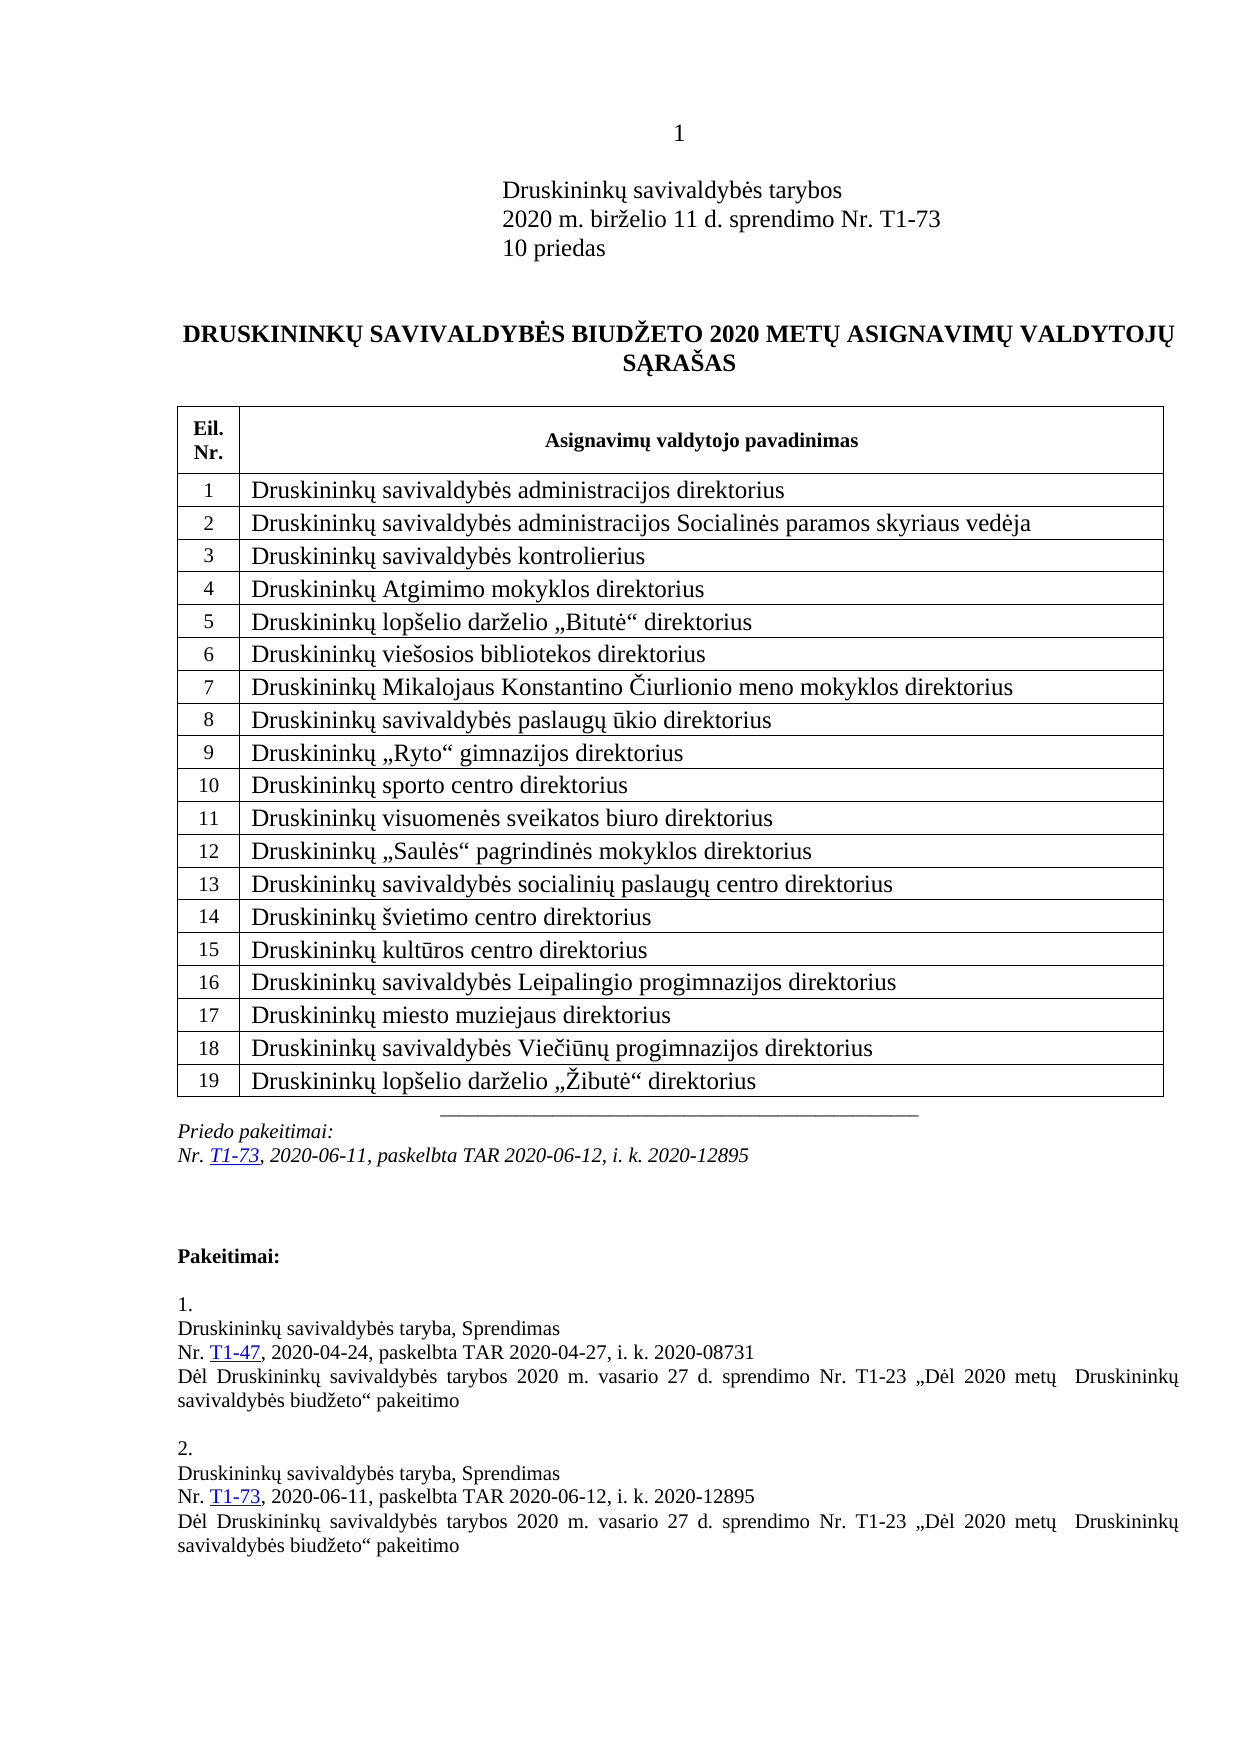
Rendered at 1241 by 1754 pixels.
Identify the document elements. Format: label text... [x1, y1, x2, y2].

table_header Asignavimų valdytojo pavadinimas [240, 407, 1163, 473]
text DRUSKININKŲ SAVIVALDYBĖS BIUDŽETO 2020 METŲ ASIGNAVIMŲ VALDYTOJŲ SĄRAŠAS [177, 319, 1181, 377]
table_cell Druskininkų lopšelio darželio „Bitutė“ direktorius [240, 605, 1163, 637]
table_header Eil. Nr. [178, 407, 239, 473]
table_cell 13 [178, 868, 239, 899]
table_cell 10 [178, 769, 239, 801]
table_cell Druskininkų Atgimimo mokyklos direktorius [240, 572, 1163, 604]
table_cell 8 [178, 704, 239, 735]
table_cell 2 [178, 507, 239, 538]
table_cell Druskininkų savivaldybės paslaugų ūkio direktorius [240, 704, 1163, 735]
text Priedo pakeitimai: [177, 1119, 1181, 1143]
table_cell Druskininkų „Saulės“ pagrindinės mokyklos direktorius [240, 835, 1163, 867]
table_cell Druskininkų miesto muziejaus direktorius [240, 999, 1163, 1031]
table_cell Druskininkų savivaldybės administracijos Socialinės paramos skyriaus vedėja [240, 507, 1163, 538]
text 1. [177, 1292, 1181, 1316]
table_cell 6 [178, 638, 239, 670]
table_cell 17 [178, 999, 239, 1031]
text Nr. T1-73, 2020-06-11, paskelbta TAR 2020-06-12, i. k. 2020-12895 [177, 1143, 1181, 1167]
table_cell 3 [178, 540, 239, 571]
text ___________________________________________________ [177, 1097, 1181, 1119]
table_cell Druskininkų Mikalojaus Konstantino Čiurlionio meno mokyklos direktorius [240, 671, 1163, 702]
table_cell 5 [178, 605, 239, 637]
table_cell Druskininkų savivaldybės administracijos direktorius [240, 474, 1163, 506]
text 10 priedas [177, 233, 1181, 262]
table_cell Druskininkų savivaldybės kontrolierius [240, 540, 1163, 571]
table_cell Druskininkų savivaldybės Viečiūnų progimnazijos direktorius [240, 1032, 1163, 1063]
table_cell 1 [178, 474, 239, 506]
table_cell Druskininkų savivaldybės socialinių paslaugų centro direktorius [240, 868, 1163, 899]
table_cell 14 [178, 900, 239, 932]
table_cell Druskininkų sporto centro direktorius [240, 769, 1163, 801]
table_cell Druskininkų „Ryto“ gimnazijos direktorius [240, 736, 1163, 768]
table_cell Druskininkų švietimo centro direktorius [240, 900, 1163, 932]
table_cell 7 [178, 671, 239, 702]
table_cell Druskininkų lopšelio darželio „Žibutė“ direktorius [240, 1065, 1163, 1096]
table_cell 19 [178, 1065, 239, 1096]
table_cell Druskininkų kultūros centro direktorius [240, 933, 1163, 965]
table_cell Druskininkų savivaldybės Leipalingio progimnazijos direktorius [240, 966, 1163, 998]
text 2. [177, 1436, 1181, 1460]
table_cell Druskininkų visuomenės sveikatos biuro direktorius [240, 802, 1163, 834]
text Nr. T1-47, 2020-04-24, paskelbta TAR 2020-04-27, i. k. 2020-08731 [177, 1340, 1181, 1364]
text Druskininkų savivaldybės taryba, Sprendimas [177, 1316, 1181, 1340]
table_cell 4 [178, 572, 239, 604]
table_cell 9 [178, 736, 239, 768]
text Druskininkų savivaldybės taryba, Sprendimas [177, 1460, 1181, 1484]
text Druskininkų savivaldybės tarybos [502, 176, 1176, 204]
table_cell 16 [178, 966, 239, 998]
text Dėl Druskininkų savivaldybės tarybos 2020 m. vasario 27 d. sprendimo Nr. T1-23 „Dėl 2020 metų Druskininkų savivaldybės biudžeto“ pakeitimo [177, 1364, 1181, 1412]
table_cell Druskininkų viešosios bibliotekos direktorius [240, 638, 1163, 670]
table_cell 12 [178, 835, 239, 867]
text Nr. T1-73, 2020-06-11, paskelbta TAR 2020-06-12, i. k. 2020-12895 [177, 1484, 1181, 1508]
text 2020 m. birželio 11 d. sprendimo Nr. T1-73 [502, 204, 1181, 233]
table_cell 18 [178, 1032, 239, 1063]
table_cell 11 [178, 802, 239, 834]
text Dėl Druskininkų savivaldybės tarybos 2020 m. vasario 27 d. sprendimo Nr. T1-23 „Dėl 2020 metų Druskininkų savivaldybės biudžeto“ pakeitimo [177, 1508, 1181, 1557]
text Pakeitimai: [177, 1244, 1181, 1268]
table_cell 15 [178, 933, 239, 965]
